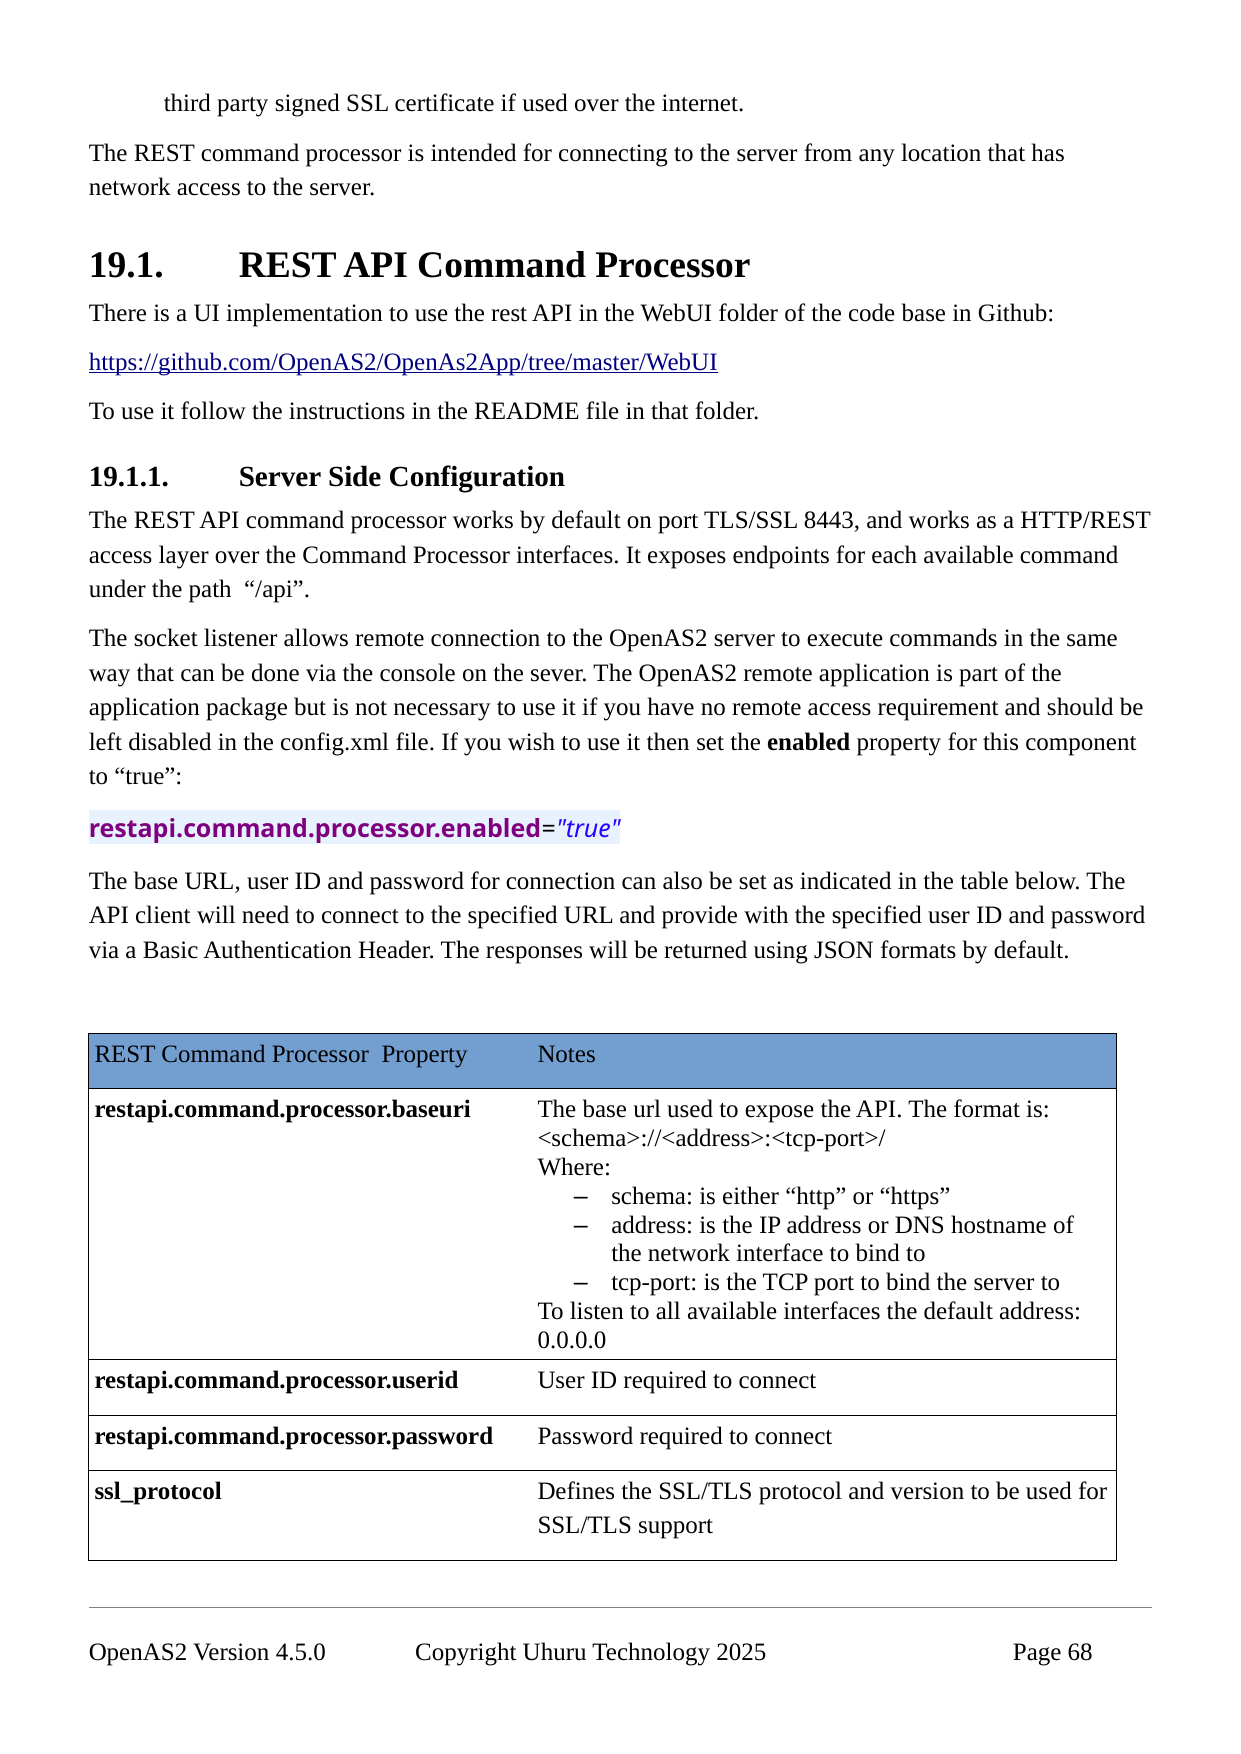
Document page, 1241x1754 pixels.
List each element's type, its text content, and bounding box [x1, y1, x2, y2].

table_cell Password required to connect [531, 1416, 1116, 1470]
table_header REST Command Processor Property [89, 1034, 531, 1088]
list third party signed SSL certificate if used over the internet. [126, 88, 1152, 117]
text restapi.command.processor.enabled="true" [88, 810, 1152, 844]
text https://github.com/OpenAS2/OpenAs2App/tree/master/WebUI [88, 347, 1152, 375]
text There is a UI implementation to use the rest API in the WebUI folder of the code base in Github: [88, 298, 1152, 326]
subtitle REST API Command Processor [88, 242, 1152, 285]
text To use it follow the instructions in the README file in that folder. [88, 396, 1152, 424]
text The REST command processor is intended for connecting to the server from any location that has network access to the server. [88, 138, 1152, 201]
subtitle Server Side Configuration [88, 459, 1152, 493]
table_cell Defines the SSL/TLS protocol and version to be used for SSL/TLS support [531, 1471, 1116, 1560]
table_cell restapi.command.processor.userid [89, 1360, 531, 1414]
text The base URL, user ID and password for connection can also be set as indicated in the table below. The API client will need to connect to the specified URL and provide with the specified user ID and password via a Basic Authentication Header. The responses will be returned using JSON formats by default. [88, 866, 1152, 963]
text The socket listener allows remote connection to the OpenAS2 server to execute commands in the same way that can be done via the console on the sever. The OpenAS2 remote application is part of the application package but is not necessary to use it if you have no remote access requirement and should be left disabled in the config.xml file. If you wish to use it then set the enabled property for this component to “true”: [88, 623, 1152, 790]
table_cell ssl_protocol [89, 1471, 531, 1560]
table_cell restapi.command.processor.password [89, 1416, 531, 1470]
table_cell restapi.command.processor.baseuri [89, 1089, 531, 1359]
text The REST API command processor works by default on port TLS/SSL 8443, and works as a HTTP/REST access layer over the Command Processor interfaces. It exposes endpoints for each available command under the path “/api”. [88, 505, 1152, 603]
table_header Notes [531, 1034, 1116, 1088]
table_cell The base url used to expose the API. The format is: <schema>://<address>:<tcp-port>/ Where: schema: is either “http” or “https” address: is the IP address or DNS hostname of the network interface to bind to tcp-port: is the TCP port to bind the server to To listen to all available interfaces the default address: 0.0.0.0 [531, 1089, 1116, 1359]
table_cell User ID required to connect [531, 1360, 1116, 1414]
